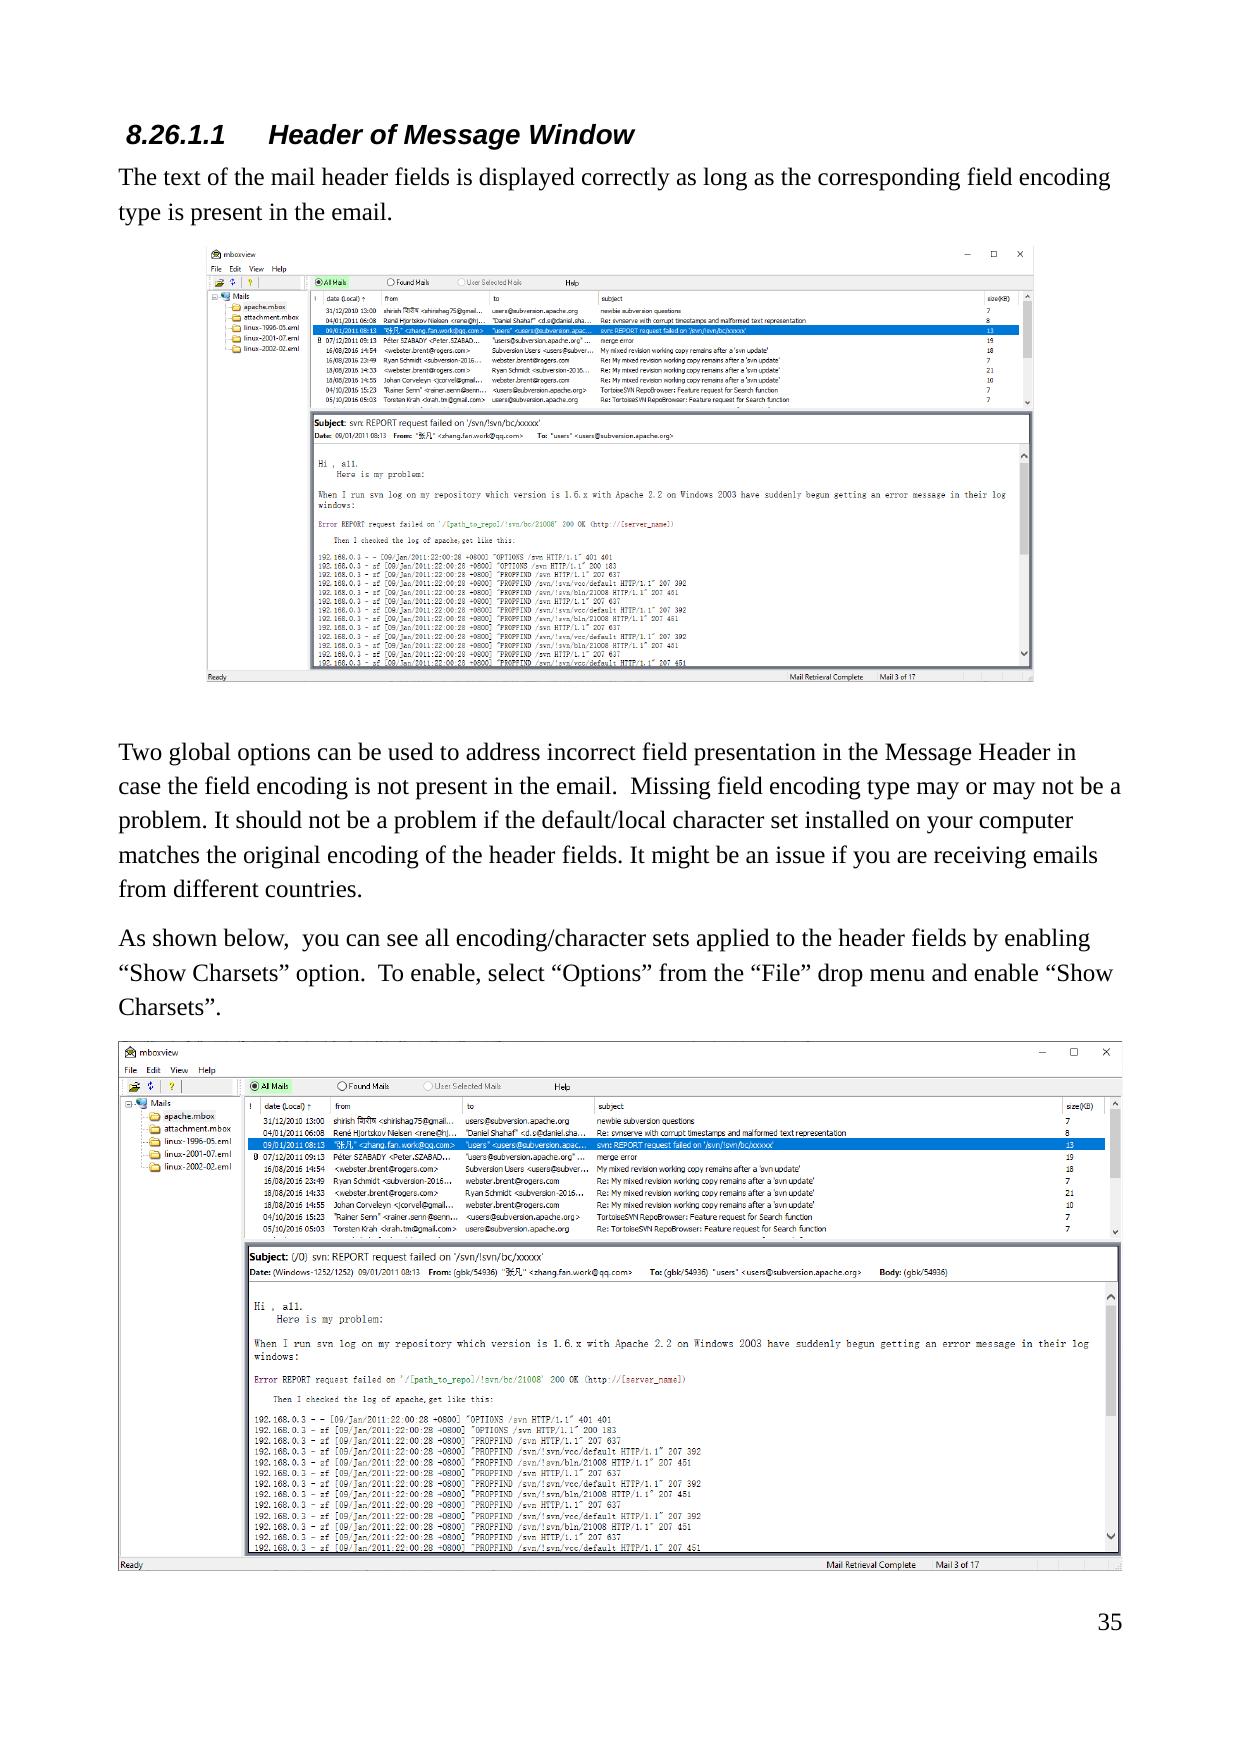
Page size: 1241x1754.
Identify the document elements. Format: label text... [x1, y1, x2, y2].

text As shown below, you can see all encoding/character sets applied to the header fields by enabling “Show Charsets” option. To enable, select “Options” from the “File” drop menu and enable “Show Charsets”. [118, 923, 1122, 1021]
picture [118, 1041, 1123, 1571]
subtitle Header of Message Window [118, 118, 1122, 150]
text The text of the mail header fields is displayed correctly as long as the corresponding field encoding type is present in the email. [118, 162, 1122, 226]
text Two global options can be used to address incorrect field presentation in the Message Header in case the field encoding is not present in the email. Missing field encoding type may or may not be a problem. It should not be a problem if the default/local character set installed on your computer matches the original encoding of the header fields. It might be an issue if you are receiving emails from different countries. [118, 737, 1122, 903]
picture [206, 246, 1034, 682]
